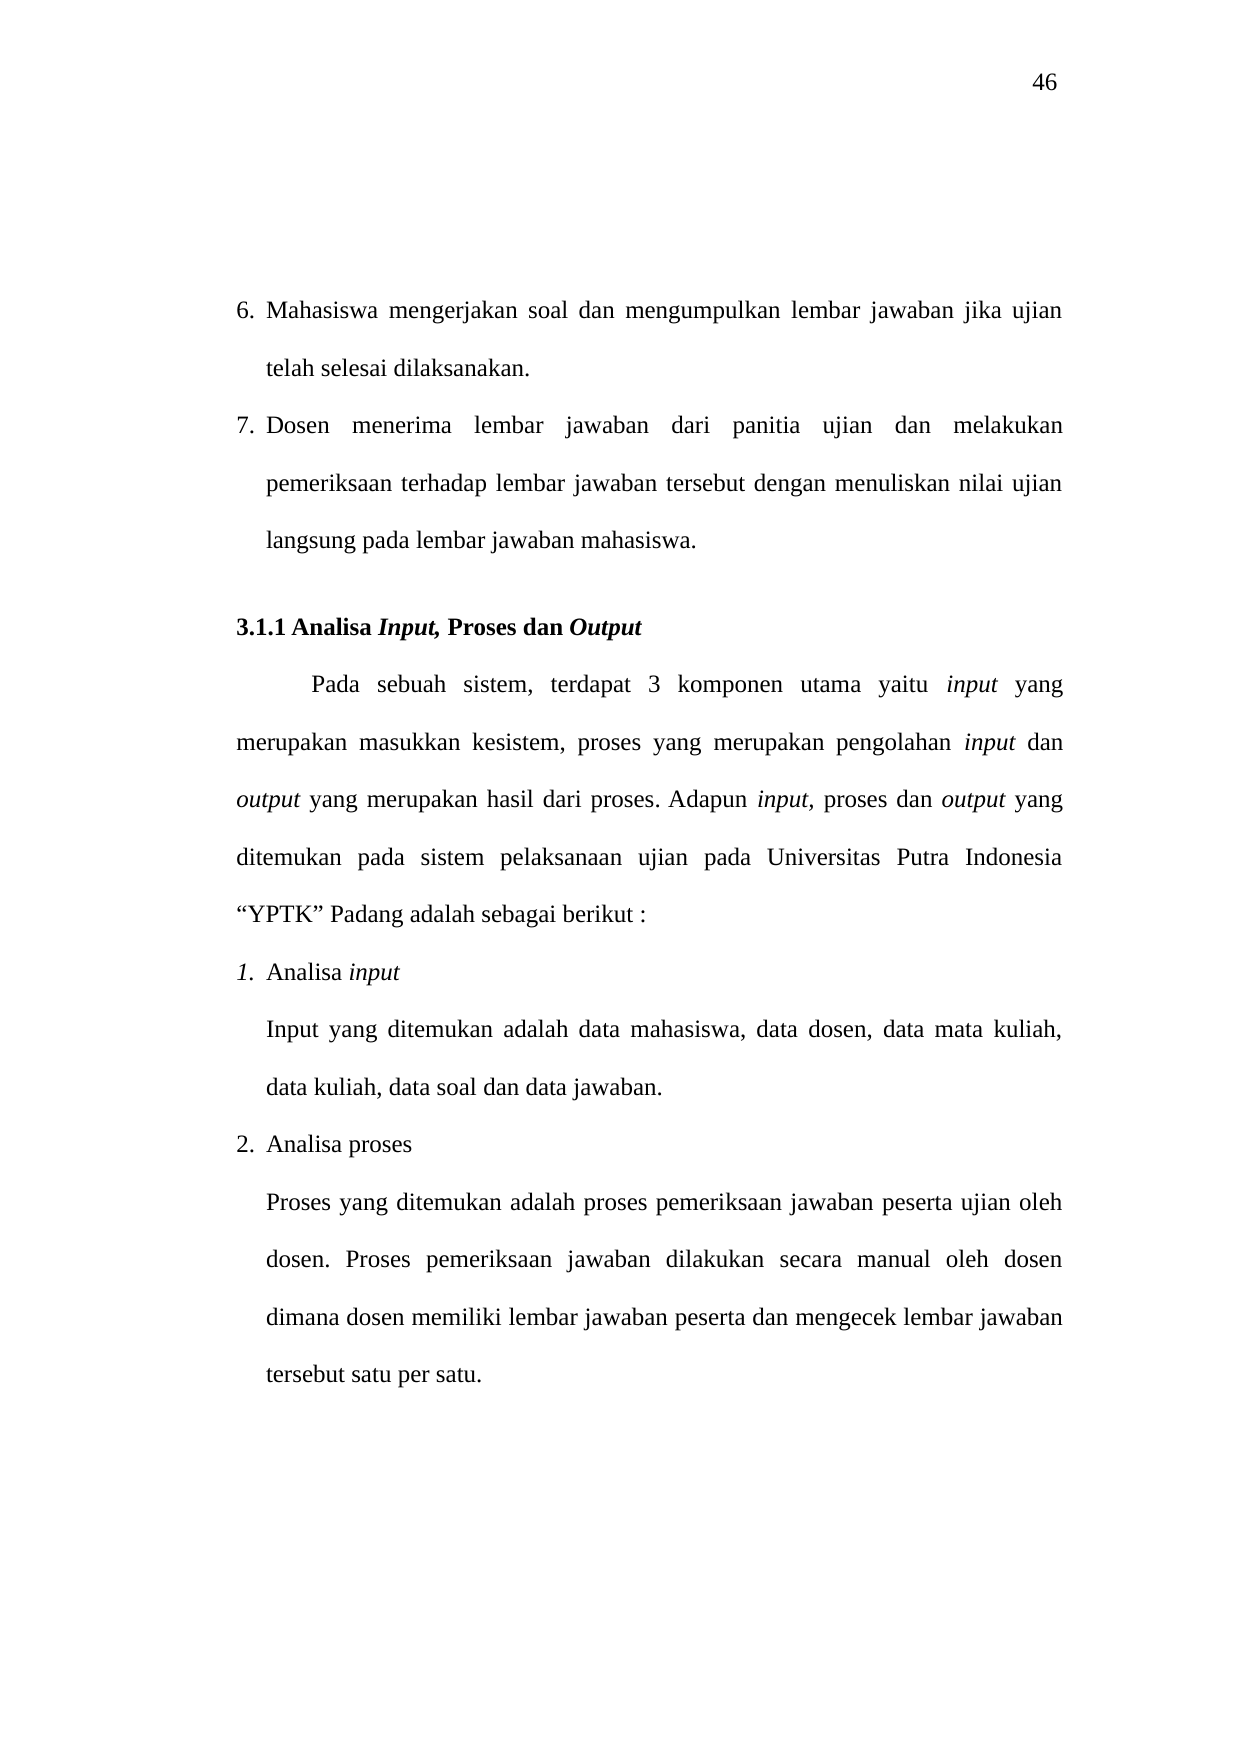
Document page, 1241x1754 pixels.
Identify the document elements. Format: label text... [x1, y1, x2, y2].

text Pada sebuah sistem, terdapat 3 komponen utama yaitu input yang merupakan masukkan kesistem, proses yang merupakan pengolahan input dan output yang merupakan hasil dari proses. Adapun input, proses dan output yang ditemukan pada sistem pelaksanaan ujian pada Universitas Putra Indonesia “YPTK” Padang adalah sebagai berikut : [236, 669, 1063, 928]
list Analisa input [236, 957, 1063, 985]
list Analisa proses [236, 1129, 1063, 1158]
list Dosen menerima lembar jawaban dari panitia ujian dan melakukan pemeriksaan terhadap lembar jawaban tersebut dengan menuliskan nilai ujian langsung pada lembar jawaban mahasiswa. [236, 410, 1063, 554]
list Input yang ditemukan adalah data mahasiswa, data dosen, data mata kuliah, data kuliah, data soal dan data jawaban. [236, 1014, 1063, 1100]
list Proses yang ditemukan adalah proses pemeriksaan jawaban peserta ujian oleh dosen. Proses pemeriksaan jawaban dilakukan secara manual oleh dosen dimana dosen memiliki lembar jawaban peserta dan mengecek lembar jawaban tersebut satu per satu. [236, 1187, 1063, 1388]
subtitle 3.1.1 Analisa Input, Proses dan Output [236, 612, 1063, 640]
list Mahasiswa mengerjakan soal dan mengumpulkan lembar jawaban jika ujian telah selesai dilaksanakan. [236, 295, 1063, 382]
